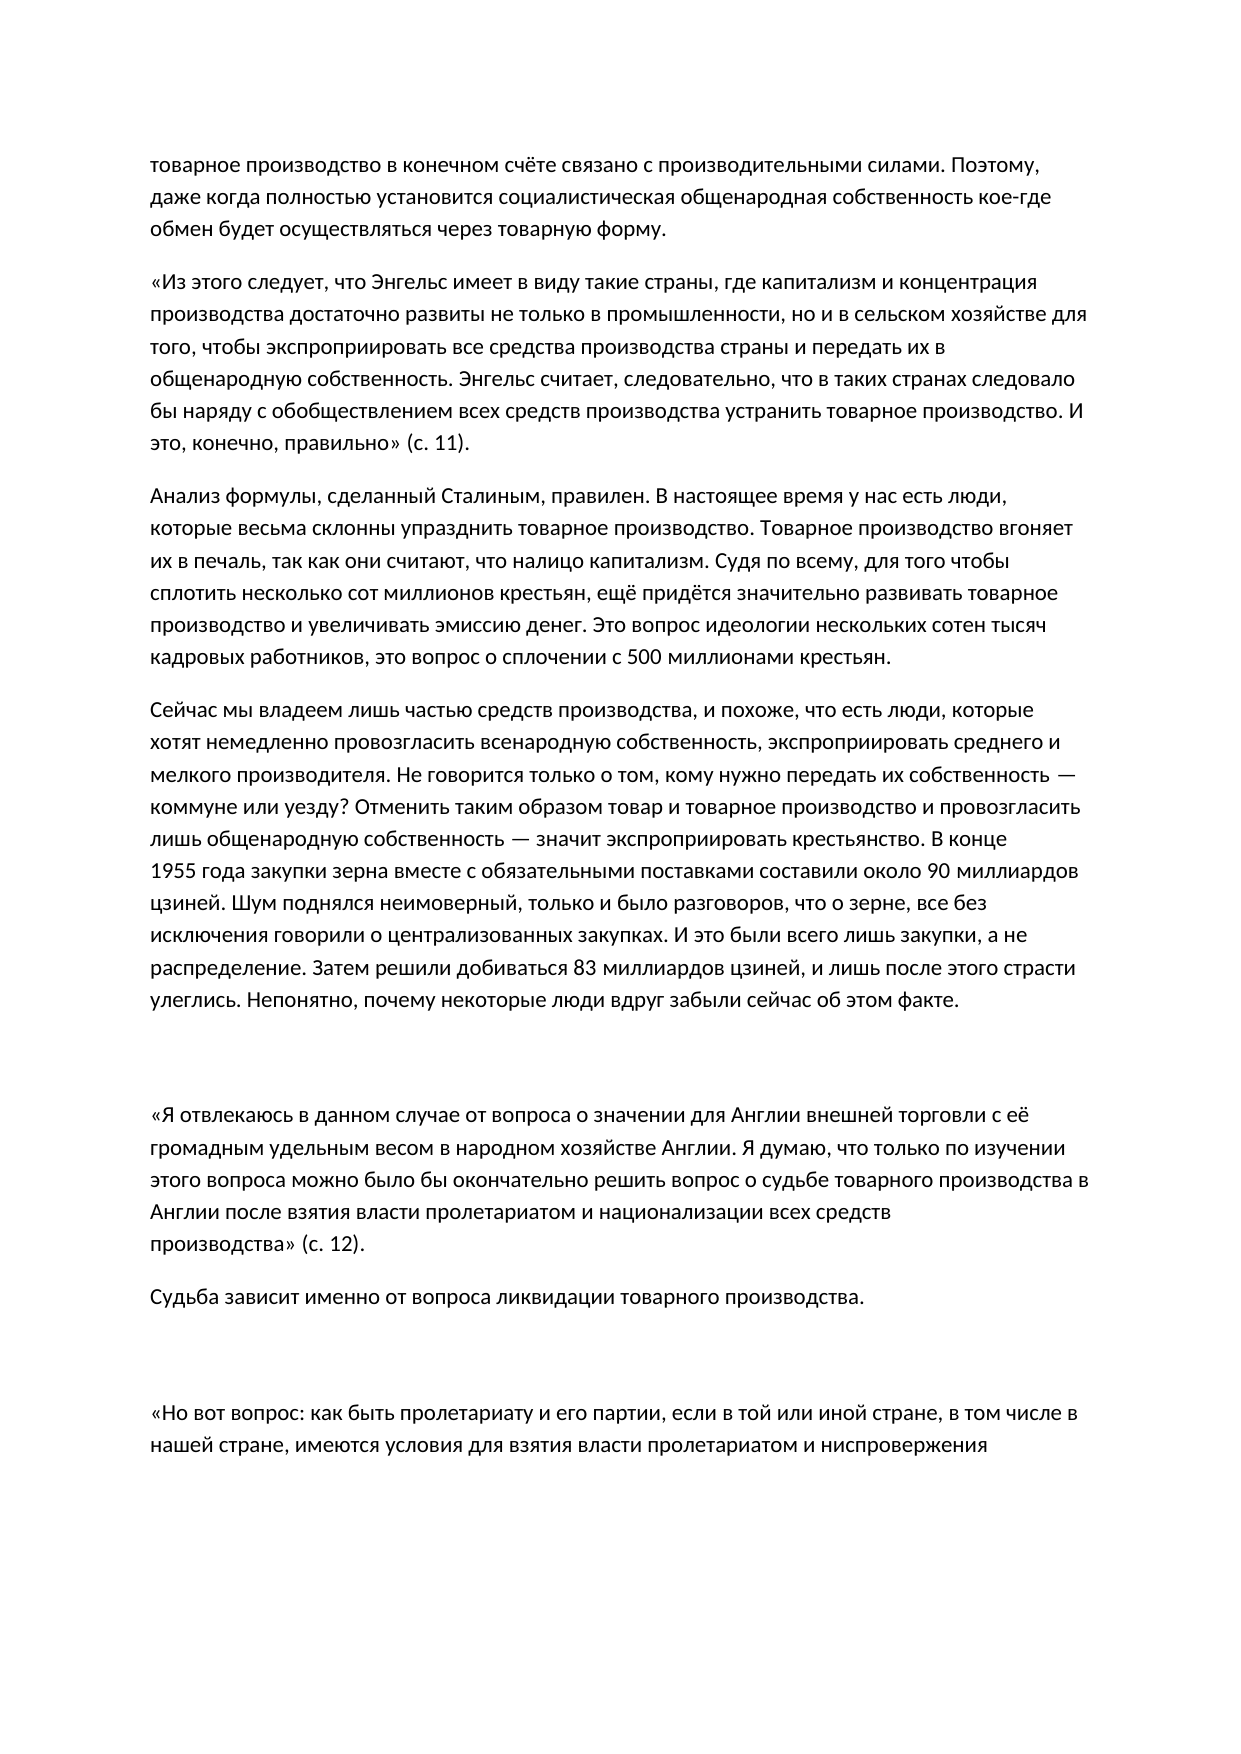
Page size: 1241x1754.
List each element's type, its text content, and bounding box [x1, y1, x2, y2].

text Судьба зависит именно от вопроса ликвидации товарного производства. [150, 1282, 1091, 1310]
text товарное производство в конечном счёте связано с производительными силами. Поэтому, даже когда полностью установится социалистическая общенародная собственность кое-где обмен будет осуществляться через товарную форму. [150, 150, 1091, 242]
text «Но вот вопрос: как быть пролетариату и его партии, если в той или иной стране, в том числе в нашей стране, имеются условия для взятия власти пролетариатом и ниспровержения [150, 1398, 1091, 1490]
text «Из этого следует, что Энгельс имеет в виду такие страны, где капитализм и концентрация производства достаточно развиты не только в промышленности, но и в сельском хозяйстве для того, чтобы экспроприировать все средства производства страны и передать их в общенародную собственность. Энгельс считает, следовательно, что в таких странах следовало бы наряду с обобществлением всех средств производства устранить товарное производство. И это, конечно, правильно» (с. 11). [150, 267, 1091, 456]
text «Я отвлекаюсь в данном случае от вопроса о значении для Англии внешней торговли с её громадным удельным весом в народном хозяйстве Англии. Я думаю, что только по изучении этого вопроса можно было бы окончательно решить вопрос о судьбе товарного производства в Англии после взятия власти пролетариатом и национализации всех средств производства» (с. 12). [150, 1101, 1091, 1257]
text Сейчас мы владеем лишь частью средств производства, и похоже, что есть люди, которые хотят немедленно провозгласить всенародную собственность, экспроприировать среднего и мелкого производителя. Не говорится только о том, кому нужно передать их собственность — коммуне или уезду? Отменить таким образом товар и товарное производство и провозгласить лишь общенародную собственность — значит экспроприировать крестьянство. В конце 1955 года закупки зерна вместе с обязательными поставками составили около 90 миллиардов цзиней. Шум поднялся неимоверный, только и было разговоров, что о зерне, все без исключения говорили о централизованных закупках. И это были всего лишь закупки, а не распределение. Затем решили добиваться 83 миллиардов цзиней, и лишь после этого страсти улеглись. Непонятно, почему некоторые люди вдруг забыли сейчас об этом факте. [150, 695, 1091, 1013]
text Анализ формулы, сделанный Сталиным, правилен. В настоящее время у нас есть люди, которые весьма склонны упразднить товарное производство. Товарное производство вгоняет их в печаль, так как они считают, что налицо капитализм. Судя по всему, для того чтобы сплотить несколько сот миллионов крестьян, ещё придётся значительно развивать товарное производство и увеличивать эмиссию денег. Это вопрос идеологии нескольких сотен тысяч кадровых работников, это вопрос о сплочении с 500 миллионами крестьян. [150, 481, 1091, 670]
